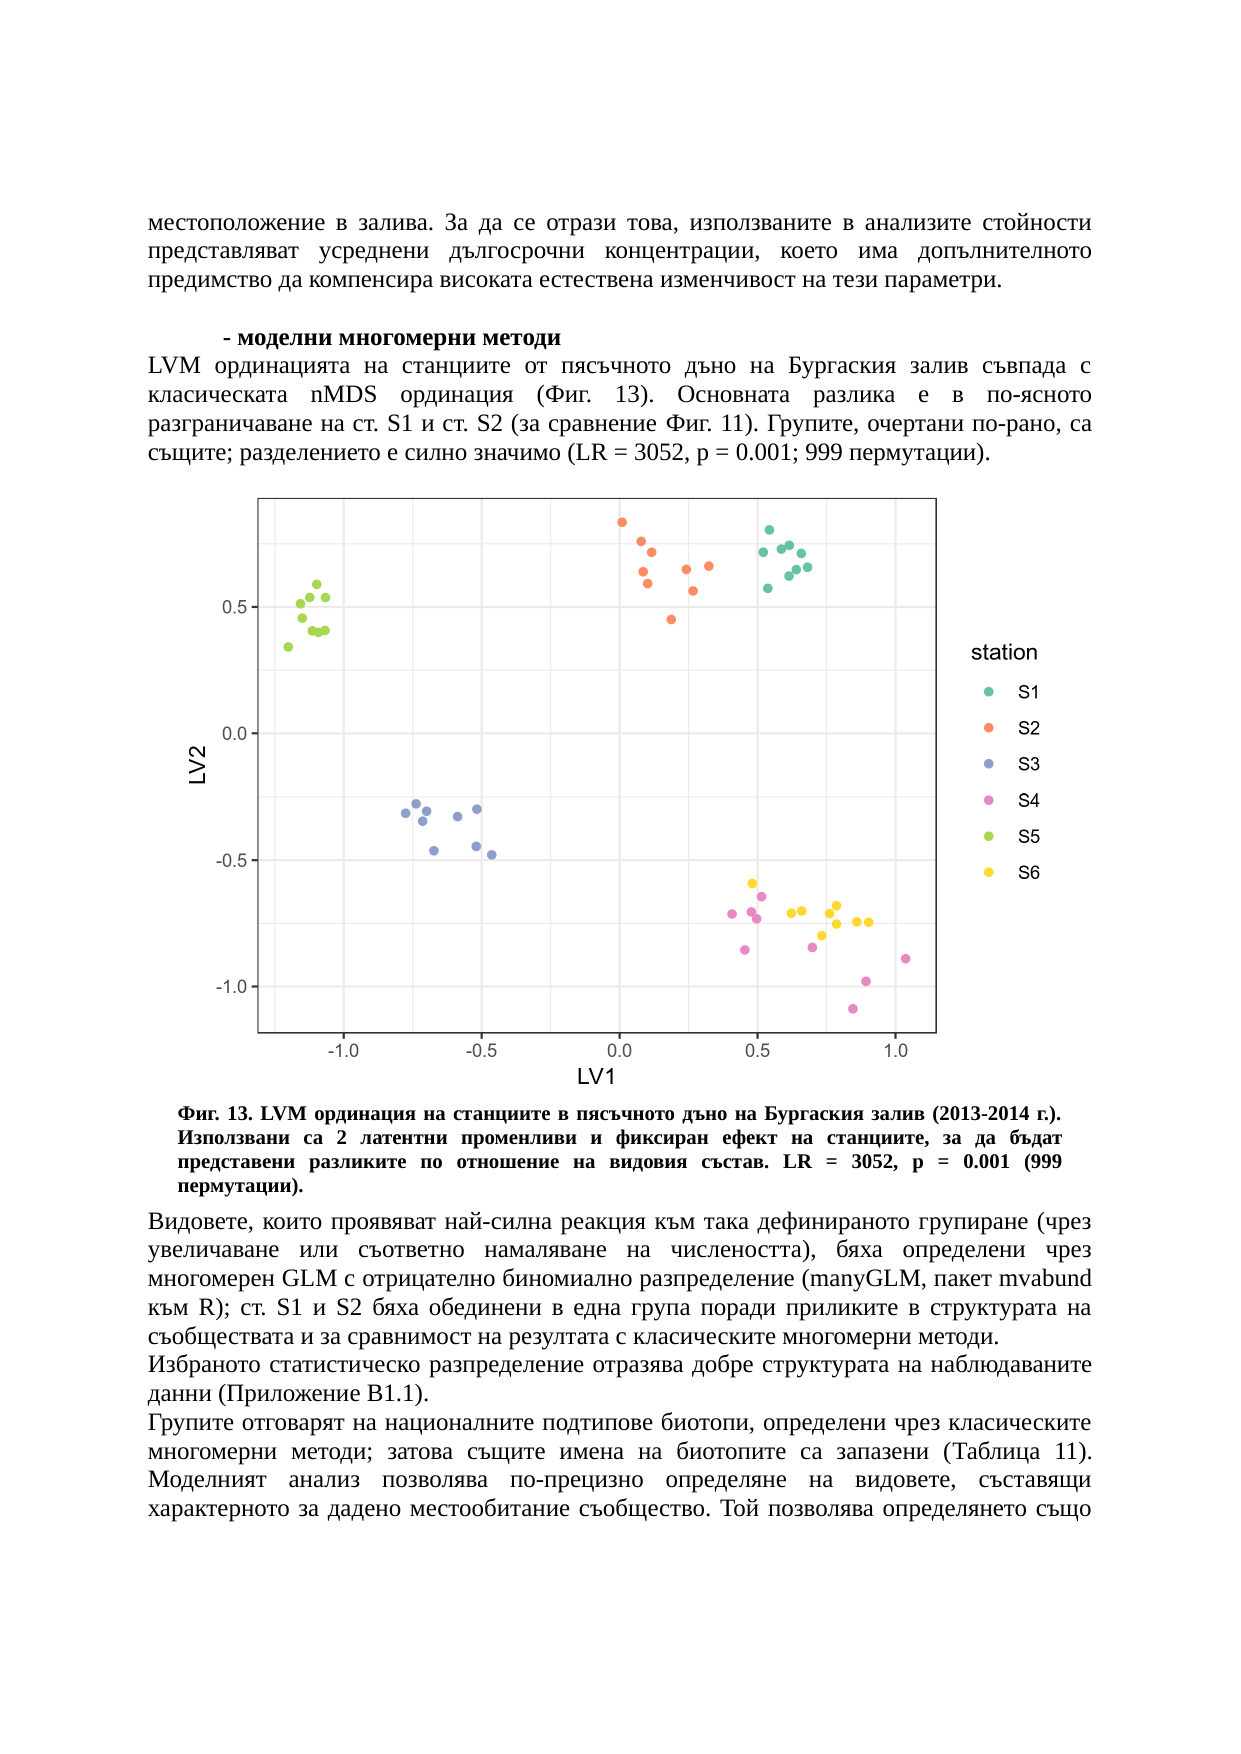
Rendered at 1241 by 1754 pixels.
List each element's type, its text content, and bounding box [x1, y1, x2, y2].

text Групите отговарят на националните подтипове биотопи, определени чрез класическите многомерни методи; затова същите имена на биотопите са запазени (Таблица 11). Моделният анализ позволява по-прецизно определяне на видовете, съставящи характерното за дадено местообитание съобщество. Той позволява определянето също [148, 1407, 1093, 1522]
text - моделни многомерни методи [148, 322, 1093, 350]
picture [177, 486, 1063, 1101]
text Избраното статистическо разпределение отразява добре структурата на наблюдаваните данни (Приложение В1.1). [148, 1349, 1093, 1407]
text Видовете, които проявяват най-силна реакция към така дефинираното групиране (чрез увеличаване или съответно намаляване на числеността), бяха определени чрез многомерен GLM с отрицателно биномиално разпределение (manyGLM, пакет mvabund към R); ст. S1 и S2 бяха обединени в една група поради приликите в структурата на съобществата и за сравнимост на резултата с класическите многомерни методи. [148, 1098, 1093, 1349]
text местоположение в залива. За да се отрази това, използваните в анализите стойности представляват усреднени дългосрочни концентрации, което има допълнителното предимство да компенсира високата естествена изменчивост на тези параметри. [148, 207, 1093, 293]
text LVM ординацията на станциите от пясъчното дъно на Бургаския залив съвпада с класическата nMDS ординация (Фиг. 13). Основната разлика е в по-ясното разграничаване на ст. S1 и ст. S2 (за сравнение Фиг. 11). Групите, очертани по-рано, са същите; разделението е силно значимо (LR = 3052, p = 0.001; 999 пермутации). [148, 350, 1093, 465]
text Фиг. 13. LVM ординация на станциите в пясъчното дъно на Бургаския залив (2013-2014 г.). Използвани са 2 латентни променливи и фиксиран ефект на станциите, за да бъдат представени разликите по отношение на видовия състав. LR = 3052, p = 0.001 (999 пермутации). [177, 1101, 1063, 1197]
